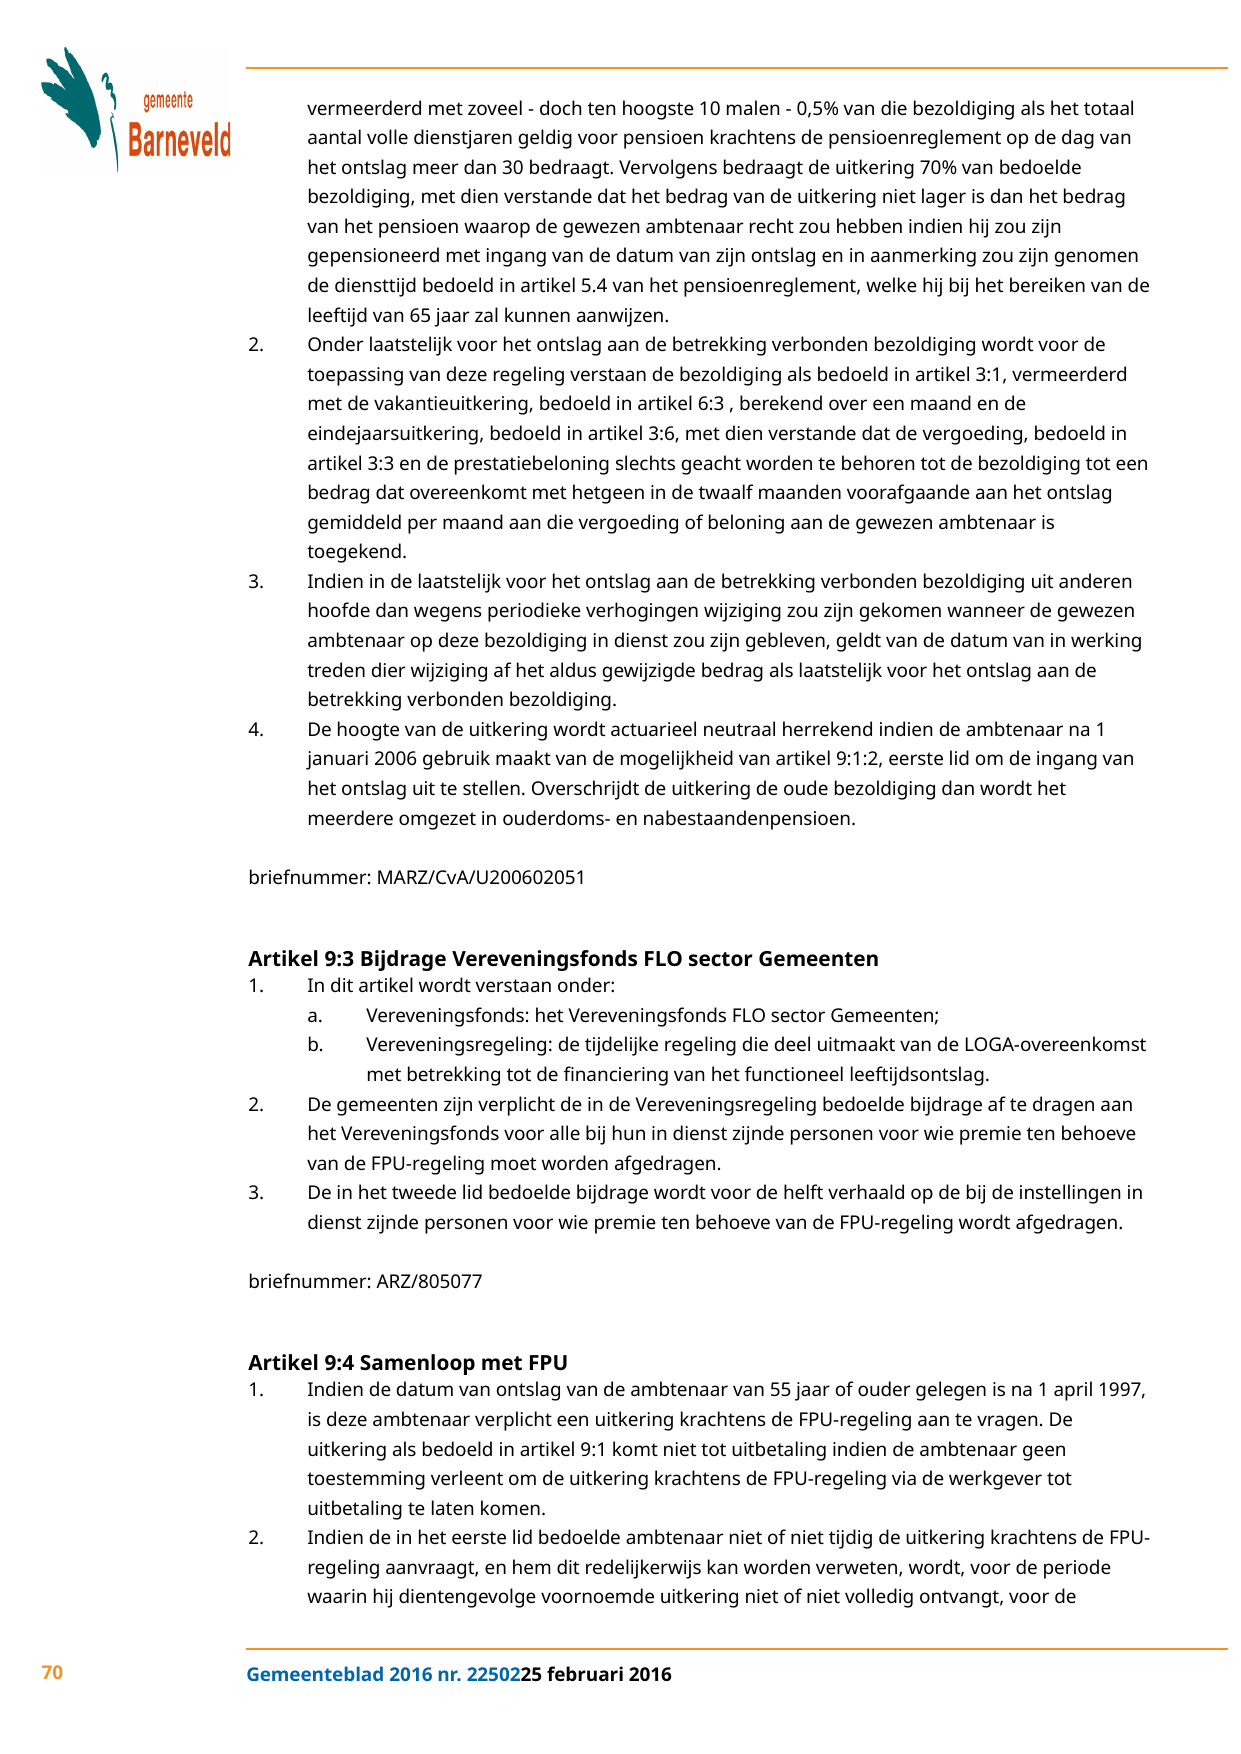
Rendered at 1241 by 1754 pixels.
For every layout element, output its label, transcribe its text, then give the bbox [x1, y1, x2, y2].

text briefnummer: ARZ/805077 [248, 1268, 1152, 1294]
text Artikel 9:4 Samenloop met FPU [248, 1348, 1152, 1377]
text Artikel 9:3 Bijdrage Vereveningsfonds FLO sector Gemeenten [248, 944, 1152, 972]
list Indien de in het eerste lid bedoelde ambtenaar niet of niet tijdig de uitkering krachtens de FPU-regeling aanvraagt, en hem dit redelijkerwijs kan worden verweten, wordt, voor de periode waarin hij dientengevolge voornoemde uitkering niet of niet volledig ontvangt, voor de [248, 1524, 1152, 1609]
list Indien in de laatstelijk voor het ontslag aan de betrekking verbonden bezoldiging uit anderen hoofde dan wegens periodieke verhogingen wijziging zou zijn gekomen wanneer de gewezen ambtenaar op deze bezoldiging in dienst zou zijn gebleven, geldt van de datum van in werking treden dier wijziging af het aldus gewijzigde bedrag als laatstelijk voor het ontslag aan de betrekking verbonden bezoldiging. [248, 568, 1152, 712]
list Vereveningsregeling: de tijdelijke regeling die deel uitmaakt van de LOGA-overeenkomst met betrekking tot de financiering van het functioneel leeftijdsontslag. [307, 1032, 1152, 1087]
list Onder laatstelijk voor het ontslag aan de betrekking verbonden bezoldiging wordt voor de toepassing van deze regeling verstaan de bezoldiging als bedoeld in artikel 3:1, vermeerderd met de vakantieuitkering, bedoeld in artikel 6:3 , berekend over een maand en de eindejaarsuitkering, bedoeld in artikel 3:6, met dien verstande dat de vergoeding, bedoeld in artikel 3:3 en de prestatiebeloning slechts geacht worden te behoren tot de bezoldiging tot een bedrag dat overeenkomt met hetgeen in de twaalf maanden voorafgaande aan het ontslag gemiddeld per maand aan die vergoeding of beloning aan de gewezen ambtenaar is toegekend. [248, 331, 1152, 564]
list vermeerderd met zoveel - doch ten hoogste 10 malen - 0,5% van die bezoldiging als het totaal aantal volle dienstjaren geldig voor pensioen krachtens de pensioenreglement op de dag van het ontslag meer dan 30 bedraagt. Vervolgens bedraagt de uitkering 70% van bedoelde bezoldiging, met dien verstande dat het bedrag van de uitkering niet lager is dan het bedrag van het pensioen waarop de gewezen ambtenaar recht zou hebben indien hij zou zijn gepensioneerd met ingang van de datum van zijn ontslag en in aanmerking zou zijn genomen de diensttijd bedoeld in artikel 5.4 van het pensioenreglement, welke hij bij het bereiken van de leeftijd van 65 jaar zal kunnen aanwijzen. [248, 95, 1152, 328]
list In dit artikel wordt verstaan onder: [248, 972, 1152, 998]
list De in het tweede lid bedoelde bijdrage wordt voor de helft verhaald op de bij de instellingen in dienst zijnde personen voor wie premie ten behoeve van de FPU-regeling wordt afgedragen. [248, 1179, 1152, 1235]
list De hoogte van de uitkering wordt actuarieel neutraal herrekend indien de ambtenaar na 1 januari 2006 gebruik maakt van de mogelijkheid van artikel 9:1:2, eerste lid om de ingang van het ontslag uit te stellen. Overschrijdt de uitkering de oude bezoldiging dan wordt het meerdere omgezet in ouderdoms- en nabestaandenpensioen. [248, 716, 1152, 831]
picture [41, 47, 231, 172]
text briefnummer: MARZ/CvA/U200602051 [248, 864, 1152, 890]
list De gemeenten zijn verplicht de in de Vereveningsregeling bedoelde bijdrage af te dragen aan het Vereveningsfonds voor alle bij hun in dienst zijnde personen voor wie premie ten behoeve van de FPU-regeling moet worden afgedragen. [248, 1091, 1152, 1176]
list Vereveningsfonds: het Vereveningsfonds FLO sector Gemeenten; [307, 1002, 1152, 1028]
list Indien de datum van ontslag van de ambtenaar van 55 jaar of ouder gelegen is na 1 april 1997, is deze ambtenaar verplicht een uitkering krachtens de FPU-regeling aan te vragen. De uitkering als bedoeld in artikel 9:1 komt niet tot uitbetaling indien de ambtenaar geen toestemming verleent om de uitkering krachtens de FPU-regeling via de werkgever tot uitbetaling te laten komen. [248, 1377, 1152, 1521]
